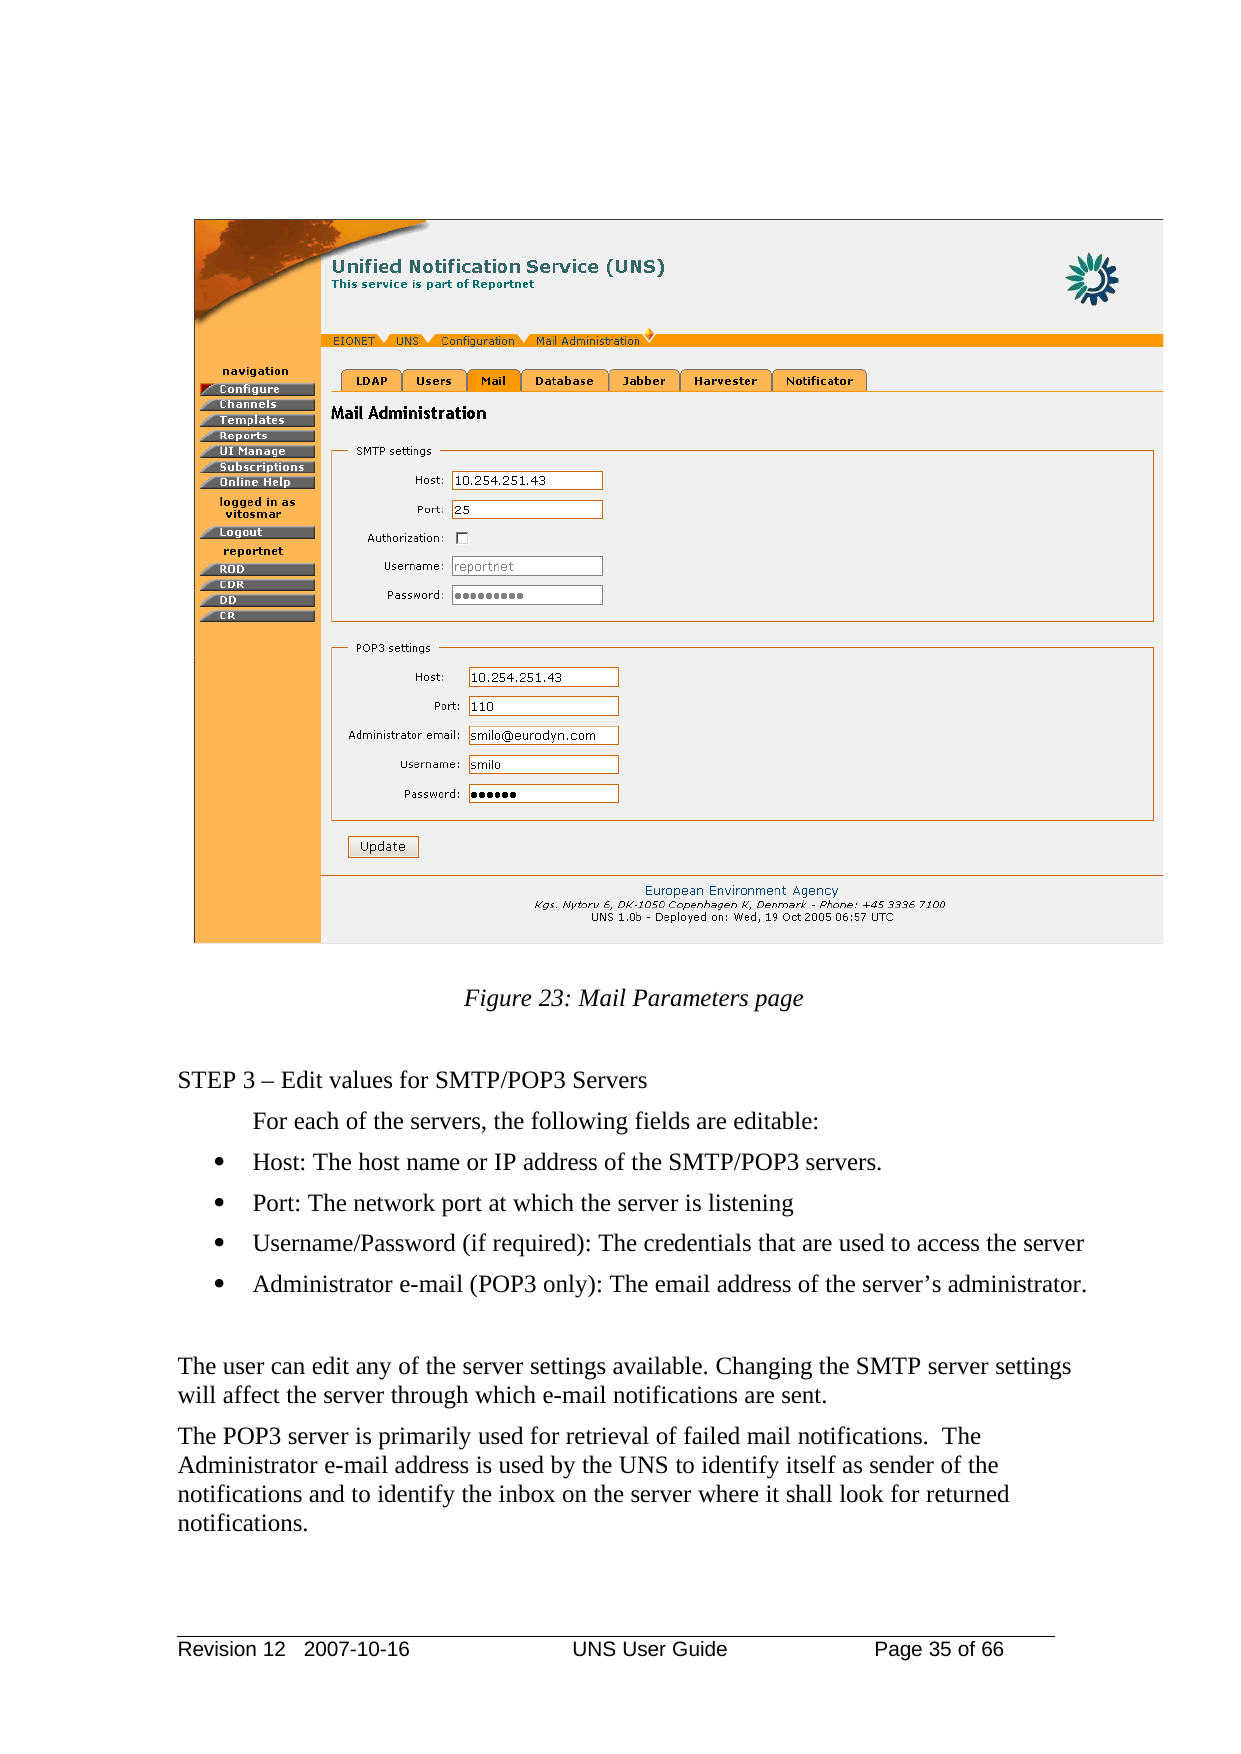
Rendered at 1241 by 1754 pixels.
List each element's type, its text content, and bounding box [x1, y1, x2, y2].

text Figure 23: Mail Parameters page [177, 983, 1092, 1012]
picture [193, 219, 1164, 944]
text For each of the servers, the following fields are editable: [177, 1106, 1092, 1135]
text STEP 3 – Edit values for SMTP/POP3 Servers [177, 1065, 1092, 1094]
text The user can edit any of the server settings available. Changing the SMTP server settings will affect the server through which e-mail notifications are sent. [177, 1351, 1092, 1409]
text The POP3 server is primarily used for retrieval of failed mail notifications. The Administrator e-mail address is used by the UNS to identify itself as sender of the notifications and to identify the inbox on the server where it shall look for returned notifications. [177, 1421, 1092, 1537]
list Username/Password (if required): The credentials that are used to access the server [215, 1228, 1092, 1257]
list Host: The host name or IP address of the SMTP/POP3 servers. [215, 1147, 1092, 1176]
list Port: The network port at which the server is listening [215, 1187, 1092, 1217]
list Administrator e-mail (POP3 only): The email address of the server’s administrator. [215, 1269, 1092, 1298]
